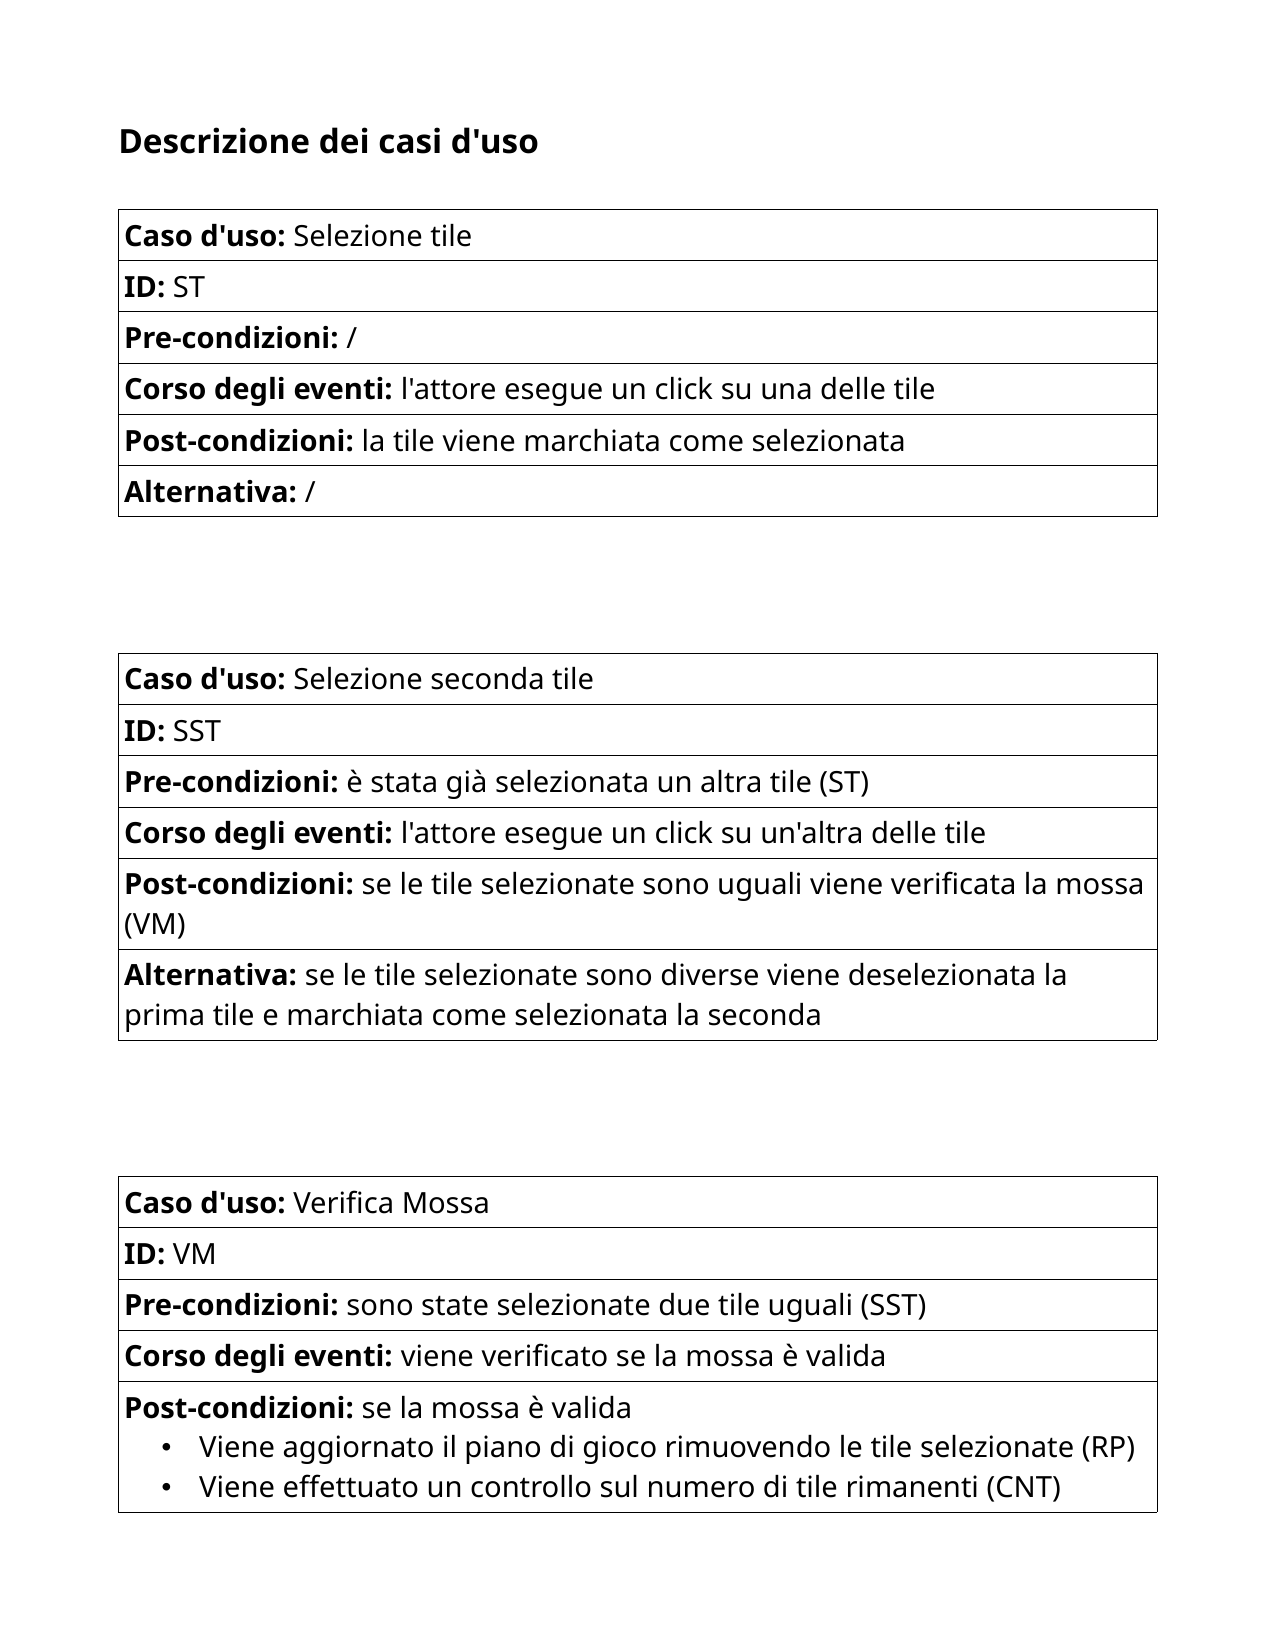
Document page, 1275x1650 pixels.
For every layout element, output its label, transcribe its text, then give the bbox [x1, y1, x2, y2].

table_cell Pre-condizioni: / [119, 312, 1157, 363]
table_header Caso d'uso: Selezione tile [119, 210, 1157, 260]
table_header Caso d'uso: Verifica Mossa [119, 1177, 1157, 1227]
table_cell Post-condizioni: la tile viene marchiata come selezionata [119, 415, 1157, 465]
table_cell Corso degli eventi: l'attore esegue un click su un'altra delle tile [119, 808, 1157, 858]
table_cell Pre-condizioni: sono state selezionate due tile uguali (SST) [119, 1280, 1157, 1330]
table_cell ID: SST [119, 705, 1157, 755]
table_header Caso d'uso: Selezione seconda tile [119, 654, 1157, 704]
table_cell Alternativa: se le tile selezionate sono diverse viene deselezionata la prima tile e marchiata come selezionata la seconda [119, 950, 1157, 1040]
table_cell Post-condizioni: se la mossa è valida Viene aggiornato il piano di gioco rimuovendo le tile selezionate (RP) Viene effettuato un controllo sul numero di tile rimanenti (CNT) [119, 1382, 1157, 1512]
table_cell Pre-condizioni: è stata già selezionata un altra tile (ST) [119, 756, 1157, 807]
table_cell ID: ST [119, 261, 1157, 311]
table_cell ID: VM [119, 1228, 1157, 1278]
text Descrizione dei casi d'uso [118, 118, 1157, 163]
table_cell Alternativa: / [119, 466, 1157, 516]
table_cell Corso degli eventi: l'attore esegue un click su una delle tile [119, 364, 1157, 414]
table_cell Corso degli eventi: viene verificato se la mossa è valida [119, 1331, 1157, 1381]
table_cell Post-condizioni: se le tile selezionate sono uguali viene verificata la mossa (VM) [119, 859, 1157, 949]
